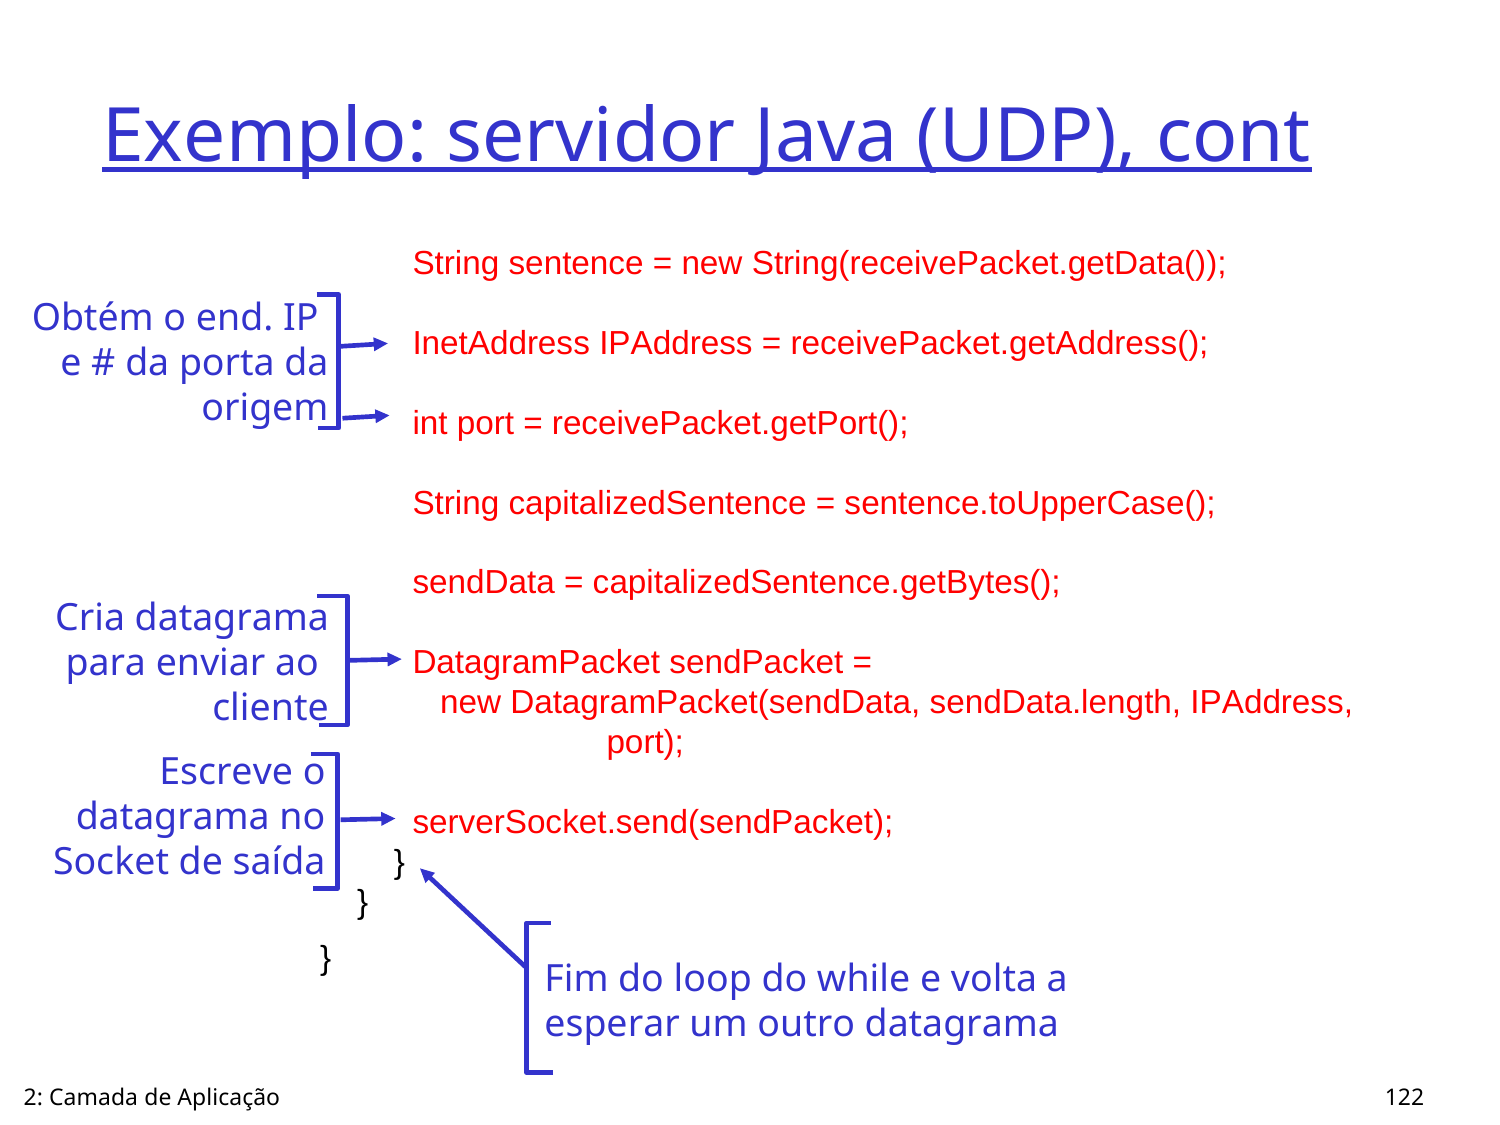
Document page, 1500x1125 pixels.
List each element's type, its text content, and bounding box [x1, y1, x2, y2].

text_box Fim do loop do while e volta a esperar um outro datagrama [529, 946, 1084, 1052]
title Exemplo: servidor Java (UDP), cont [87, 37, 1453, 225]
text_box Cria datagrama para enviar ao cliente [40, 584, 344, 736]
text_box String sentence = new String(receivePacket.getData()); InetAddress IPAddress = receivePacket.getAddress(); int port = receivePacket.getPort(); String capitalizedSentence = sentence.toUpperCase(); sendData = capitalizedSentence.getBytes(); DatagramPacket sendPacket = new DatagramPacket(sendData, sendData.length, IPAddress, port); serverSocket.send(sendPacket); } } } [305, 193, 1379, 988]
text_box Escreve o datagrama no Socket de saída [38, 739, 341, 891]
text_box Obtém o end. IP e # da porta da origem [0, 284, 344, 436]
